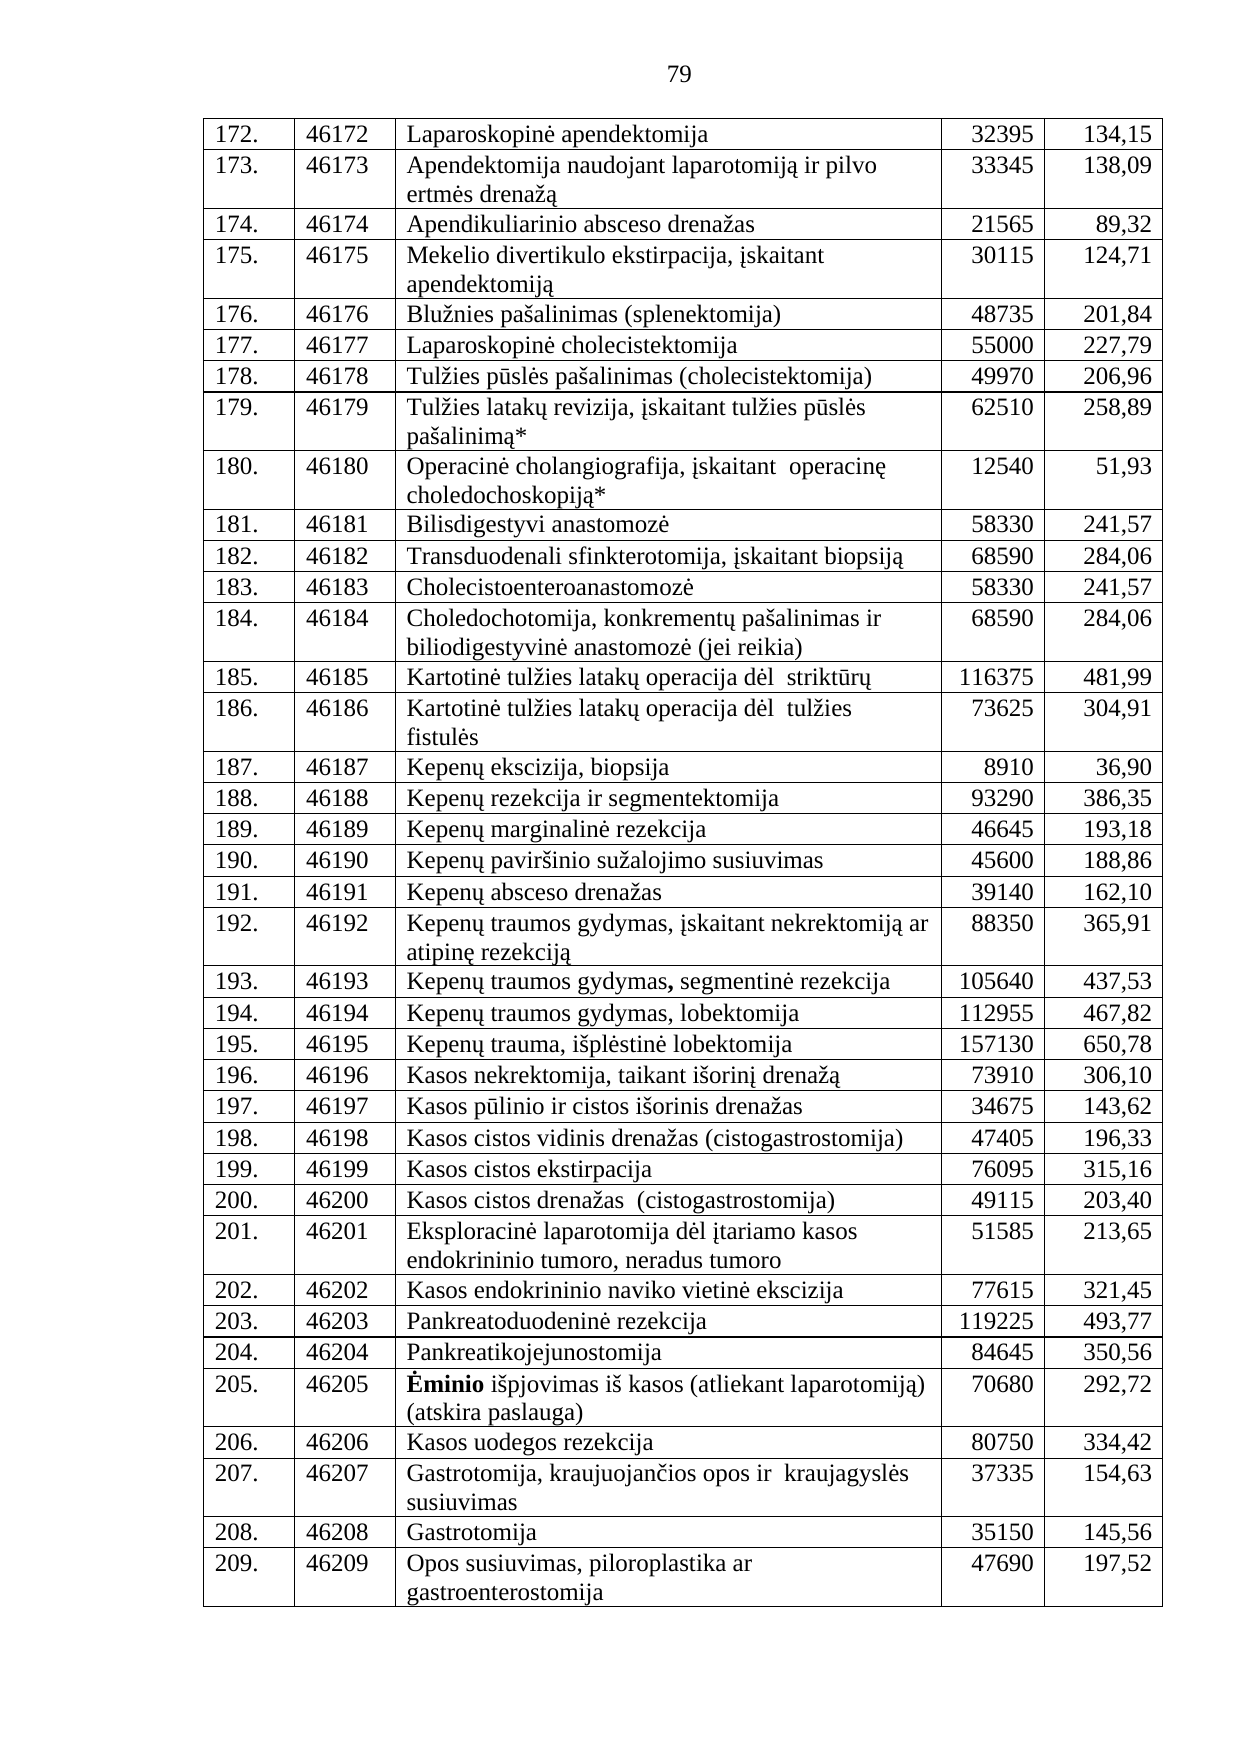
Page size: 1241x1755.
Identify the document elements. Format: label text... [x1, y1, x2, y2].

table_cell Transduodenali sfinkterotomija, įskaitant biopsiją [396, 541, 941, 571]
table_cell Laparoskopinė apendektomija [396, 119, 941, 149]
table_cell Tulžies latakų revizija, įskaitant tulžies pūslės pašalinimą* [396, 393, 941, 450]
table_cell 186. [204, 693, 294, 751]
table_cell [1163, 844, 1240, 876]
table_cell Gastrotomija, kraujuojančios opos ir kraujagyslės susiuvimas [396, 1459, 941, 1516]
table_cell Kartotinė tulžies latakų operacija dėl tulžies fistulės [396, 693, 941, 751]
table_cell 46192 [295, 908, 395, 965]
table_cell 204. [204, 1338, 294, 1368]
table_cell 48735 [942, 299, 1044, 329]
table_cell [1163, 751, 1240, 782]
table_cell [1163, 360, 1240, 391]
table_cell 46209 [295, 1548, 395, 1606]
table_cell 73625 [942, 693, 1044, 751]
table_cell 46207 [295, 1459, 395, 1516]
table_cell 182. [204, 541, 294, 571]
table_cell Opos susiuvimas, piloroplastika ar gastroenterostomija [396, 1548, 941, 1606]
table_cell 208. [204, 1517, 294, 1547]
table_cell 46185 [295, 662, 395, 692]
table_cell 46184 [295, 603, 395, 661]
table_cell 481,99 [1045, 662, 1162, 692]
table_cell 197,52 [1045, 1548, 1162, 1606]
table_cell 187. [204, 752, 294, 782]
table_cell Kepenų traumos gydymas, segmentinė rezekcija [396, 966, 941, 997]
table_cell [1163, 692, 1240, 751]
table_cell 183. [204, 572, 294, 602]
table_cell Pankreatoduodeninė rezekcija [396, 1306, 941, 1336]
table_cell 201. [204, 1216, 294, 1274]
table_cell [1163, 540, 1240, 571]
table_cell 189. [204, 814, 294, 844]
table_cell [1163, 1215, 1240, 1274]
table_cell 12540 [942, 451, 1044, 508]
table_cell 46198 [295, 1123, 395, 1153]
table_cell 185. [204, 662, 294, 692]
table_cell [1163, 1336, 1240, 1368]
table_cell 173. [204, 150, 294, 208]
table_cell 174. [204, 209, 294, 239]
table_cell [1163, 1547, 1240, 1606]
table_cell 321,45 [1045, 1275, 1162, 1305]
table_cell 32395 [942, 119, 1044, 149]
table_cell 196. [204, 1060, 294, 1090]
table_cell 315,16 [1045, 1154, 1162, 1184]
table_cell 467,82 [1045, 998, 1162, 1028]
table_cell [1163, 1305, 1240, 1336]
table_cell Kepenų absceso drenažas [396, 877, 941, 907]
table_cell 203,40 [1045, 1185, 1162, 1215]
table_cell 241,57 [1045, 510, 1162, 540]
table_cell [1163, 661, 1240, 692]
table_cell 365,91 [1045, 908, 1162, 965]
table_cell 650,78 [1045, 1029, 1162, 1059]
table_cell 62510 [942, 393, 1044, 450]
table_cell [1163, 1122, 1240, 1153]
table_cell 36,90 [1045, 752, 1162, 782]
table_cell 46194 [295, 998, 395, 1028]
table_cell 45600 [942, 845, 1044, 876]
table_cell [1163, 1516, 1240, 1547]
table_cell 193. [204, 966, 294, 997]
table_cell 8910 [942, 752, 1044, 782]
table_cell Kasos endokrininio naviko vietinė ekscizija [396, 1275, 941, 1305]
table_cell [1163, 907, 1240, 965]
table_cell 47405 [942, 1123, 1044, 1153]
table_cell Kasos cistos ekstirpacija [396, 1154, 941, 1184]
table_cell [1163, 1426, 1240, 1457]
table_cell 172. [204, 119, 294, 149]
table_cell 184. [204, 603, 294, 661]
table_cell 119225 [942, 1306, 1044, 1336]
table_cell 145,56 [1045, 1517, 1162, 1547]
table_cell 179. [204, 393, 294, 450]
table_cell 46208 [295, 1517, 395, 1547]
table_cell [1163, 1274, 1240, 1305]
table_cell 195. [204, 1029, 294, 1059]
table_cell Kasos cistos drenažas (cistogastrostomija) [396, 1185, 941, 1215]
table_cell 84645 [942, 1338, 1044, 1368]
table_cell 88350 [942, 908, 1044, 965]
table_cell 33345 [942, 150, 1044, 208]
table_cell Tulžies pūslės pašalinimas (cholecistektomija) [396, 361, 941, 391]
table_cell 188,86 [1045, 845, 1162, 876]
table_cell 162,10 [1045, 877, 1162, 907]
table_cell 46188 [295, 783, 395, 813]
table_cell 76095 [942, 1154, 1044, 1184]
table_cell 46172 [295, 119, 395, 149]
table_cell 46173 [295, 150, 395, 208]
table_cell 46174 [295, 209, 395, 239]
table_cell Eksploracinė laparotomija dėl įtariamo kasos endokrininio tumoro, neradus tumoro [396, 1216, 941, 1274]
table_cell [1163, 1059, 1240, 1090]
table_cell [1163, 602, 1240, 661]
table_cell 192. [204, 908, 294, 965]
table_cell [1163, 391, 1240, 450]
table_cell Mekelio divertikulo ekstirpacija, įskaitant apendektomiją [396, 240, 941, 298]
table_cell 46178 [295, 361, 395, 391]
table_cell 46206 [295, 1427, 395, 1457]
table_cell [1163, 298, 1240, 329]
table_cell 55000 [942, 330, 1044, 360]
table_cell 37335 [942, 1459, 1044, 1516]
table_cell [1163, 450, 1240, 508]
table_cell 350,56 [1045, 1338, 1162, 1368]
table_cell 386,35 [1045, 783, 1162, 813]
table_cell Kasos cistos vidinis drenažas (cistogastrostomija) [396, 1123, 941, 1153]
table_cell 21565 [942, 209, 1044, 239]
table_cell [1163, 876, 1240, 907]
table_cell 46176 [295, 299, 395, 329]
table_cell 80750 [942, 1427, 1044, 1457]
table_cell [1163, 571, 1240, 602]
table_cell 46181 [295, 510, 395, 540]
table_cell Kepenų traumos gydymas, lobektomija [396, 998, 941, 1028]
table_cell 46205 [295, 1369, 395, 1426]
table_cell 58330 [942, 572, 1044, 602]
table_cell Apendikuliarinio absceso drenažas [396, 209, 941, 239]
table_cell 46202 [295, 1275, 395, 1305]
table_cell 199. [204, 1154, 294, 1184]
table_cell 193,18 [1045, 814, 1162, 844]
table_cell 46186 [295, 693, 395, 751]
table_cell 46182 [295, 541, 395, 571]
table_cell Operacinė cholangiografija, įskaitant operacinę choledochoskopiją* [396, 451, 941, 508]
table_cell Kartotinė tulžies latakų operacija dėl striktūrų [396, 662, 941, 692]
table_cell 46175 [295, 240, 395, 298]
table_cell Kepenų traumos gydymas, įskaitant nekrektomiją ar atipinę rezekciją [396, 908, 941, 965]
table_cell 334,42 [1045, 1427, 1162, 1457]
table_cell 35150 [942, 1517, 1044, 1547]
table_cell 437,53 [1045, 966, 1162, 997]
table_cell [1163, 965, 1240, 997]
table_cell 175. [204, 240, 294, 298]
table_cell 157130 [942, 1029, 1044, 1059]
table_cell [1163, 149, 1240, 208]
table_cell 138,09 [1045, 150, 1162, 208]
table_cell 181. [204, 510, 294, 540]
table_cell 493,77 [1045, 1306, 1162, 1336]
table_cell 191. [204, 877, 294, 907]
table_cell Choledochotomija, konkrementų pašalinimas ir biliodigestyvinė anastomozė (jei reikia) [396, 603, 941, 661]
table_cell [1163, 208, 1240, 239]
table_cell 77615 [942, 1275, 1044, 1305]
table_cell 46197 [295, 1091, 395, 1122]
table_cell Kasos uodegos rezekcija [396, 1427, 941, 1457]
table_cell 178. [204, 361, 294, 391]
table_cell 241,57 [1045, 572, 1162, 602]
table_cell 143,62 [1045, 1091, 1162, 1122]
table_cell Kepenų paviršinio sužalojimo susiuvimas [396, 845, 941, 876]
table_cell [1163, 997, 1240, 1028]
table_cell 209. [204, 1548, 294, 1606]
table_cell 46187 [295, 752, 395, 782]
table_cell 39140 [942, 877, 1044, 907]
table_cell 93290 [942, 783, 1044, 813]
table_cell 46177 [295, 330, 395, 360]
table_cell 284,06 [1045, 603, 1162, 661]
table_cell 68590 [942, 603, 1044, 661]
table_cell Kasos nekrektomija, taikant išorinį drenažą [396, 1060, 941, 1090]
table_cell Laparoskopinė cholecistektomija [396, 330, 941, 360]
table_cell 89,32 [1045, 209, 1162, 239]
table_cell 46179 [295, 393, 395, 450]
table_cell 46645 [942, 814, 1044, 844]
table_cell [1163, 1184, 1240, 1215]
table_cell Kepenų marginalinė rezekcija [396, 814, 941, 844]
table_cell Ėminio išpjovimas iš kasos (atliekant laparotomiją) (atskira paslauga) [396, 1369, 941, 1426]
table_cell 194. [204, 998, 294, 1028]
table_cell 51,93 [1045, 451, 1162, 508]
table_cell [1163, 509, 1240, 540]
table_cell 202. [204, 1275, 294, 1305]
table_cell 58330 [942, 510, 1044, 540]
table_cell 46201 [295, 1216, 395, 1274]
table_cell Kepenų ekscizija, biopsija [396, 752, 941, 782]
table_cell 206. [204, 1427, 294, 1457]
table_cell 200. [204, 1185, 294, 1215]
table_cell 258,89 [1045, 393, 1162, 450]
table_cell 46196 [295, 1060, 395, 1090]
table_cell 112955 [942, 998, 1044, 1028]
table_cell 177. [204, 330, 294, 360]
table_cell [1163, 813, 1240, 844]
table_cell [1163, 1458, 1240, 1516]
table_cell Bilisdigestyvi anastomozė [396, 510, 941, 540]
table_cell Kasos pūlinio ir cistos išorinis drenažas [396, 1091, 941, 1122]
table_cell 30115 [942, 240, 1044, 298]
table_cell 49115 [942, 1185, 1044, 1215]
table_cell 70680 [942, 1369, 1044, 1426]
table_cell Cholecistoenteroanastomozė [396, 572, 941, 602]
table_cell 188. [204, 783, 294, 813]
table_cell 196,33 [1045, 1123, 1162, 1153]
table_cell 47690 [942, 1548, 1044, 1606]
table_cell [1163, 1090, 1240, 1122]
table_cell 292,72 [1045, 1369, 1162, 1426]
table_cell 284,06 [1045, 541, 1162, 571]
table_cell 46203 [295, 1306, 395, 1336]
table_cell 306,10 [1045, 1060, 1162, 1090]
table_cell [1163, 1368, 1240, 1426]
table_cell 49970 [942, 361, 1044, 391]
table_cell [1163, 329, 1240, 360]
table_cell 134,15 [1045, 119, 1162, 149]
table_cell 205. [204, 1369, 294, 1426]
table_cell 227,79 [1045, 330, 1162, 360]
table_cell 197. [204, 1091, 294, 1122]
table_cell 46191 [295, 877, 395, 907]
table_cell 213,65 [1045, 1216, 1162, 1274]
table_cell 180. [204, 451, 294, 508]
table_cell Pankreatikojejunostomija [396, 1338, 941, 1368]
table_cell 46190 [295, 845, 395, 876]
table_cell [1163, 1028, 1240, 1059]
table_cell 124,71 [1045, 240, 1162, 298]
table_cell 46189 [295, 814, 395, 844]
table_cell 46183 [295, 572, 395, 602]
table_cell 207. [204, 1459, 294, 1516]
table_cell Gastrotomija [396, 1517, 941, 1547]
table_cell [1163, 118, 1240, 149]
table_cell 198. [204, 1123, 294, 1153]
table_cell 34675 [942, 1091, 1044, 1122]
table_cell 68590 [942, 541, 1044, 571]
table_cell 201,84 [1045, 299, 1162, 329]
table_cell 203. [204, 1306, 294, 1336]
table_cell 304,91 [1045, 693, 1162, 751]
table_cell [1163, 782, 1240, 813]
table_cell [1163, 1153, 1240, 1184]
table_cell 46180 [295, 451, 395, 508]
table_cell 154,63 [1045, 1459, 1162, 1516]
table_cell 51585 [942, 1216, 1044, 1274]
table_cell Kepenų rezekcija ir segmentektomija [396, 783, 941, 813]
table_cell Blužnies pašalinimas (splenektomija) [396, 299, 941, 329]
table_cell Apendektomija naudojant laparotomiją ir pilvo ertmės drenažą [396, 150, 941, 208]
table_cell 176. [204, 299, 294, 329]
table_cell 116375 [942, 662, 1044, 692]
table_cell 46200 [295, 1185, 395, 1215]
table_cell 206,96 [1045, 361, 1162, 391]
table_cell 190. [204, 845, 294, 876]
table_cell Kepenų trauma, išplėstinė lobektomija [396, 1029, 941, 1059]
table_cell 46193 [295, 966, 395, 997]
table_cell [1163, 239, 1240, 298]
table_cell 46199 [295, 1154, 395, 1184]
table_cell 105640 [942, 966, 1044, 997]
table_cell 46204 [295, 1338, 395, 1368]
table_cell 73910 [942, 1060, 1044, 1090]
table_cell 46195 [295, 1029, 395, 1059]
